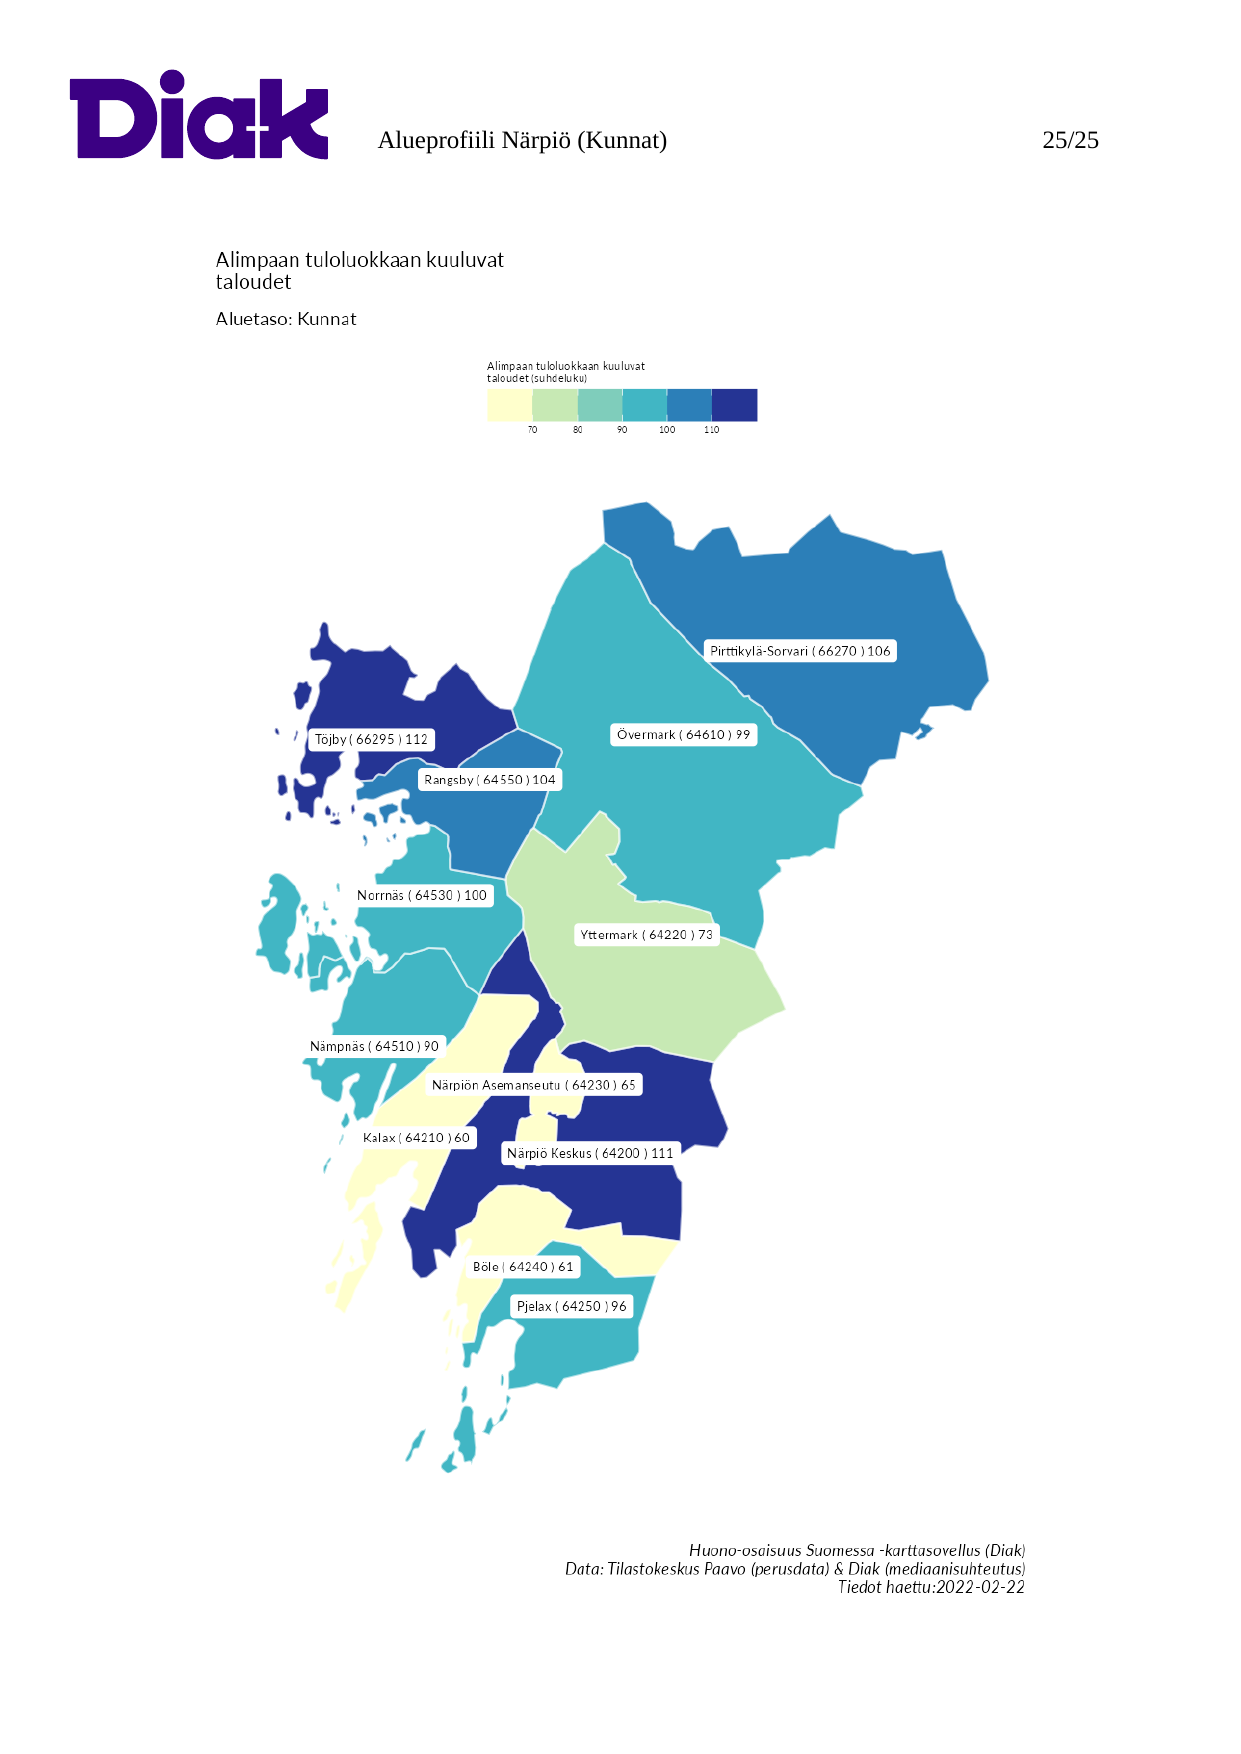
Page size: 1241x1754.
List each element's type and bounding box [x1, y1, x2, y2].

picture [61, 196, 1179, 1651]
